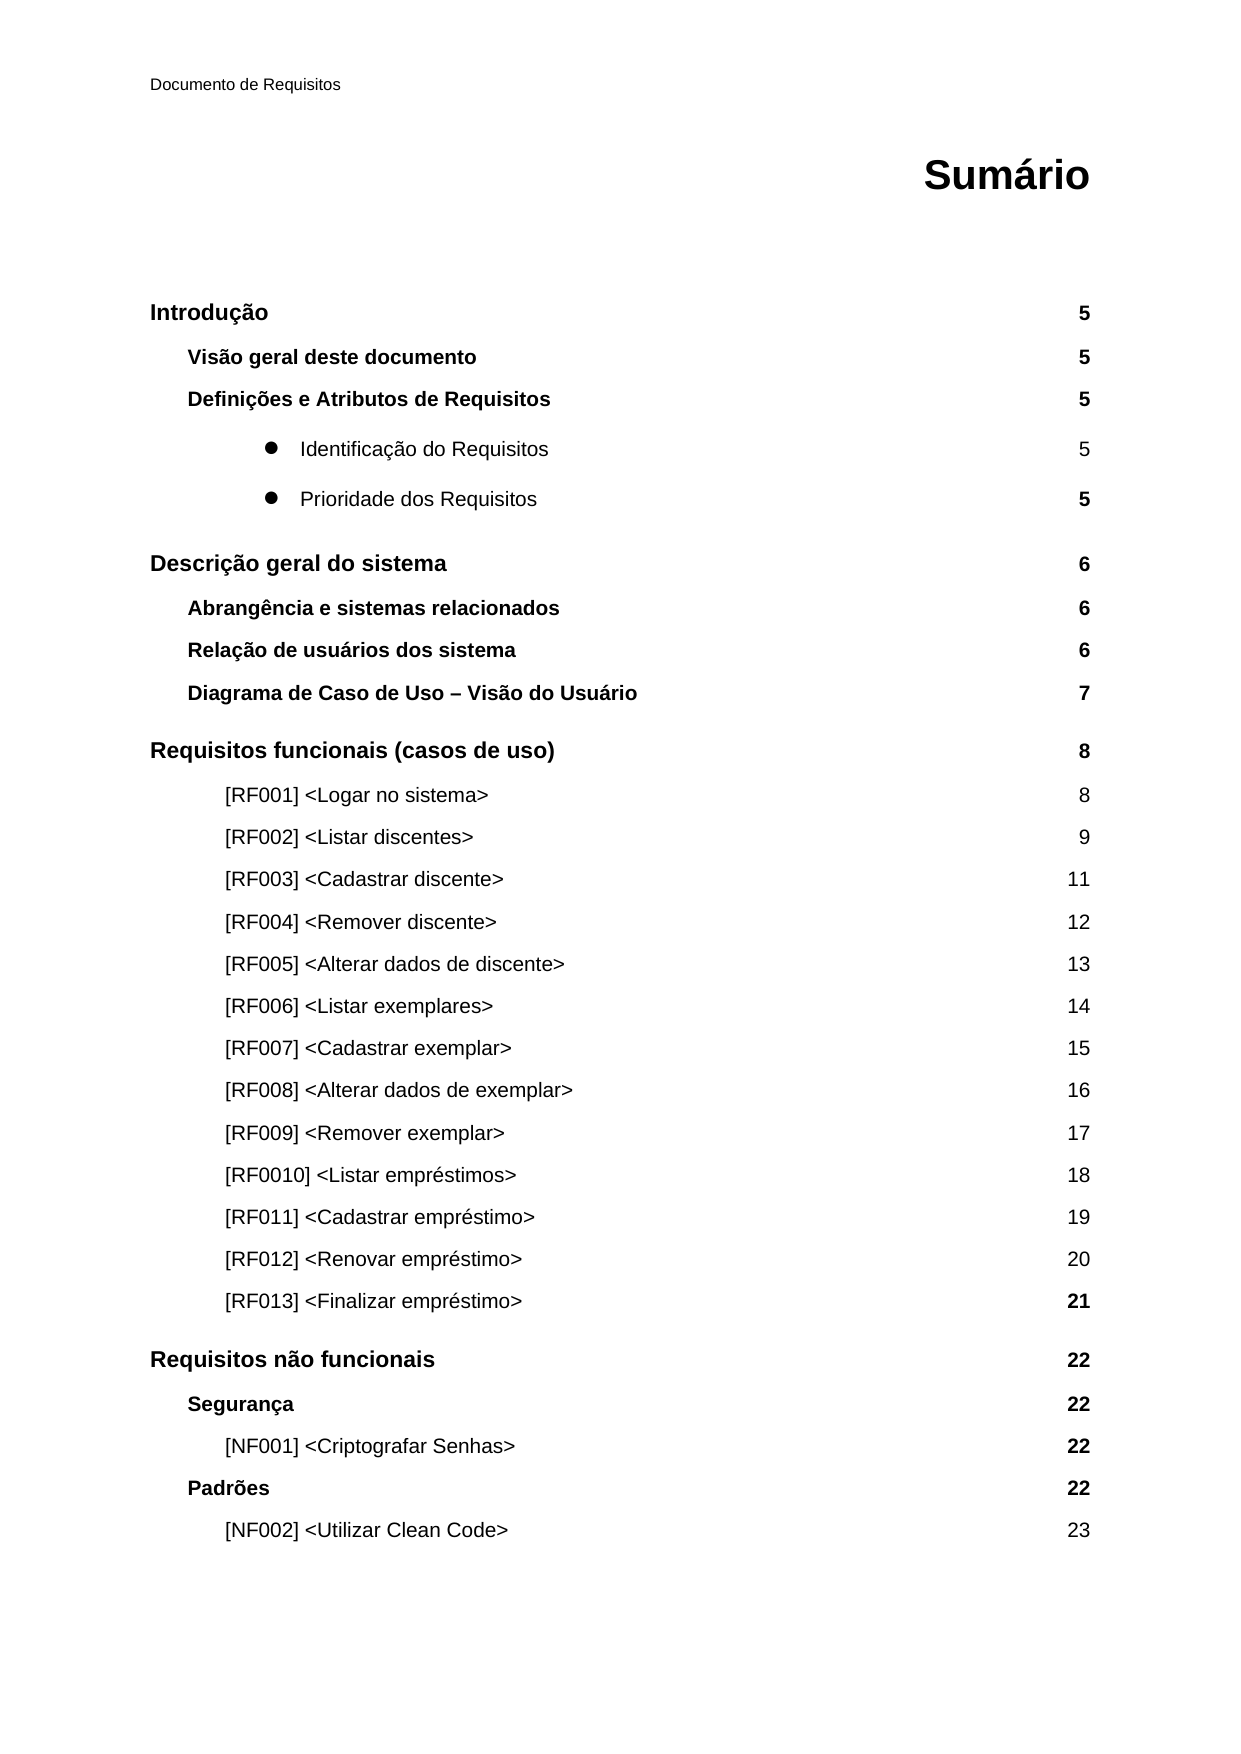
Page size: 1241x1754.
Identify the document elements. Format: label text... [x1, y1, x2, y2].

text ​Requisitos não funcionais 22 [150, 1346, 1090, 1372]
text [RF004] <Remover discente> 12 [225, 909, 1090, 933]
text Introdução 5 [150, 299, 1090, 325]
text [RF005] <Alterar dados de discente> 13 [225, 952, 1090, 976]
text [RF009] <Remover exemplar> 17 [225, 1120, 1090, 1144]
text [RF007] <Cadastrar exemplar> 15 [225, 1036, 1090, 1060]
text [RF001] <Logar no sistema> 8 [225, 783, 1090, 807]
text [RF011] <Cadastrar empréstimo> 19 [225, 1205, 1090, 1229]
list Identificação do Requisitos 5 [262, 429, 1090, 462]
text [RF013] <Finalizar empréstimo> 21 [225, 1289, 1090, 1313]
text [RF002] <Listar discentes> 9 [225, 825, 1090, 849]
text Relação de usuários dos sistema 6 [187, 638, 1090, 662]
text Abrangência e sistemas relacionados 6 [187, 596, 1090, 620]
text Padrões 22 [187, 1476, 1090, 1500]
text [RF012] <Renovar empréstimo> 20 [225, 1247, 1090, 1271]
text Descrição geral do sistema 6 [150, 550, 1090, 577]
text [NF001] <Criptografar Senhas> 22 [225, 1434, 1090, 1458]
text [RF006] <Listar exemplares> 14 [225, 994, 1090, 1018]
text ​Segurança 22 [187, 1392, 1090, 1416]
text Visão geral deste documento 5 [187, 344, 1090, 368]
text Sumário [150, 150, 1090, 198]
text [RF0010] <Listar empréstimos> 18 [225, 1163, 1090, 1187]
text [RF003] <Cadastrar discente> 11 [225, 867, 1090, 891]
text Requisitos funcionais (casos de uso) 8 [150, 737, 1090, 763]
text Definições e Atributos de Requisitos 5 [187, 387, 1090, 411]
text [RF008] <Alterar dados de exemplar> 16 [225, 1078, 1090, 1102]
text ​Diagrama de Caso de Uso – Visão do Usuário 7 [187, 680, 1090, 704]
list Prioridade dos Requisitos 5 [262, 479, 1090, 513]
text [NF002] <Utilizar Clean Code> 23 [225, 1518, 1090, 1542]
